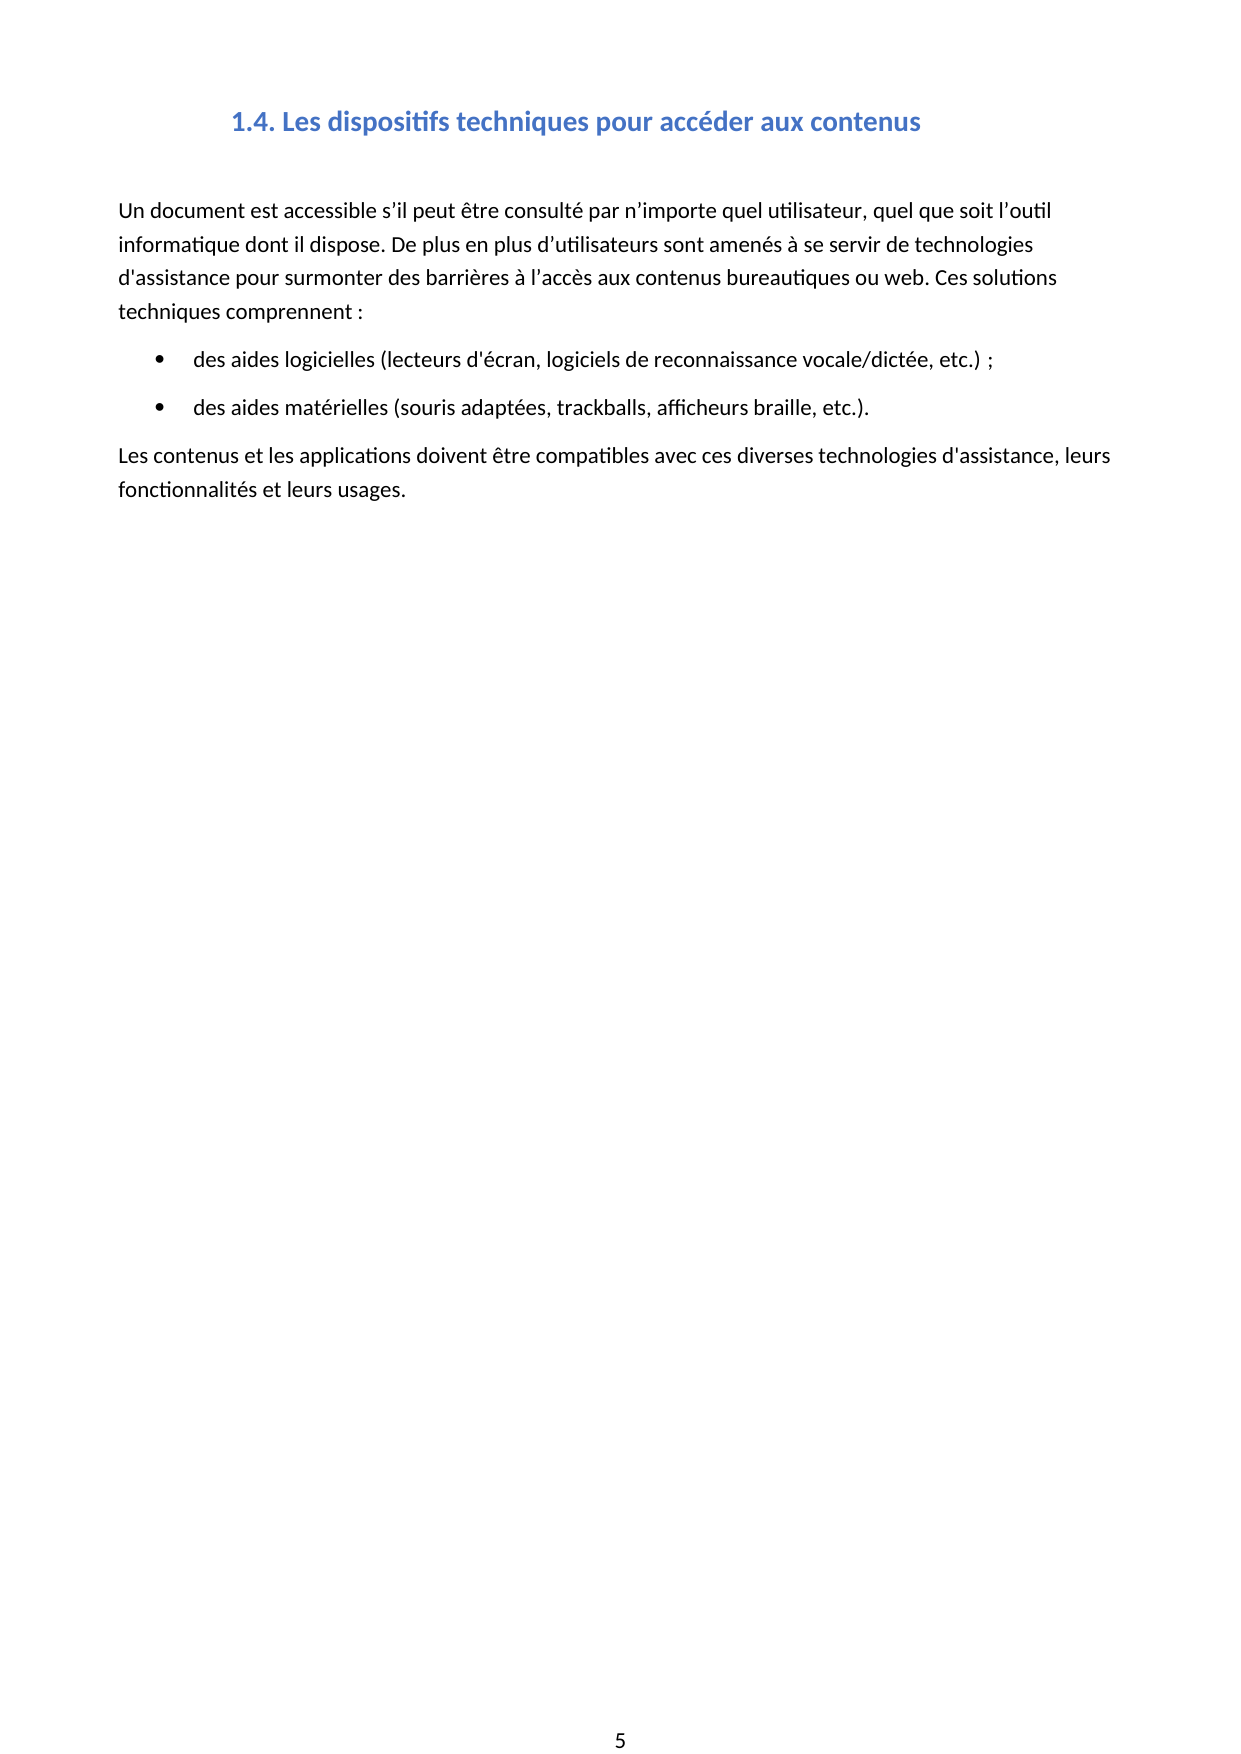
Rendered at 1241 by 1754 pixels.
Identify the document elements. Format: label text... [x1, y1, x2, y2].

list des aides logicielles (lecteurs d'écran, logiciels de reconnaissance vocale/dictée, etc.) ; [156, 345, 1122, 373]
list des aides matérielles (souris adaptées, trackballs, afficheurs braille, etc.). [156, 393, 1122, 421]
text Les contenus et les applications doivent être compatibles avec ces diverses technologies d'assistance, leurs fonctionnalités et leurs usages. [118, 441, 1122, 503]
text Un document est accessible s’il peut être consulté par n’importe quel utilisateur, quel que soit l’outil informatique dont il dispose. De plus en plus d’utilisateurs sont amenés à se servir de technologies d'assistance pour surmonter des barrières à l’accès aux contenus bureautiques ou web. Ces solutions techniques comprennent : [118, 196, 1122, 325]
subtitle 1.4. Les dispositifs techniques pour accéder aux contenus [156, 103, 1122, 139]
